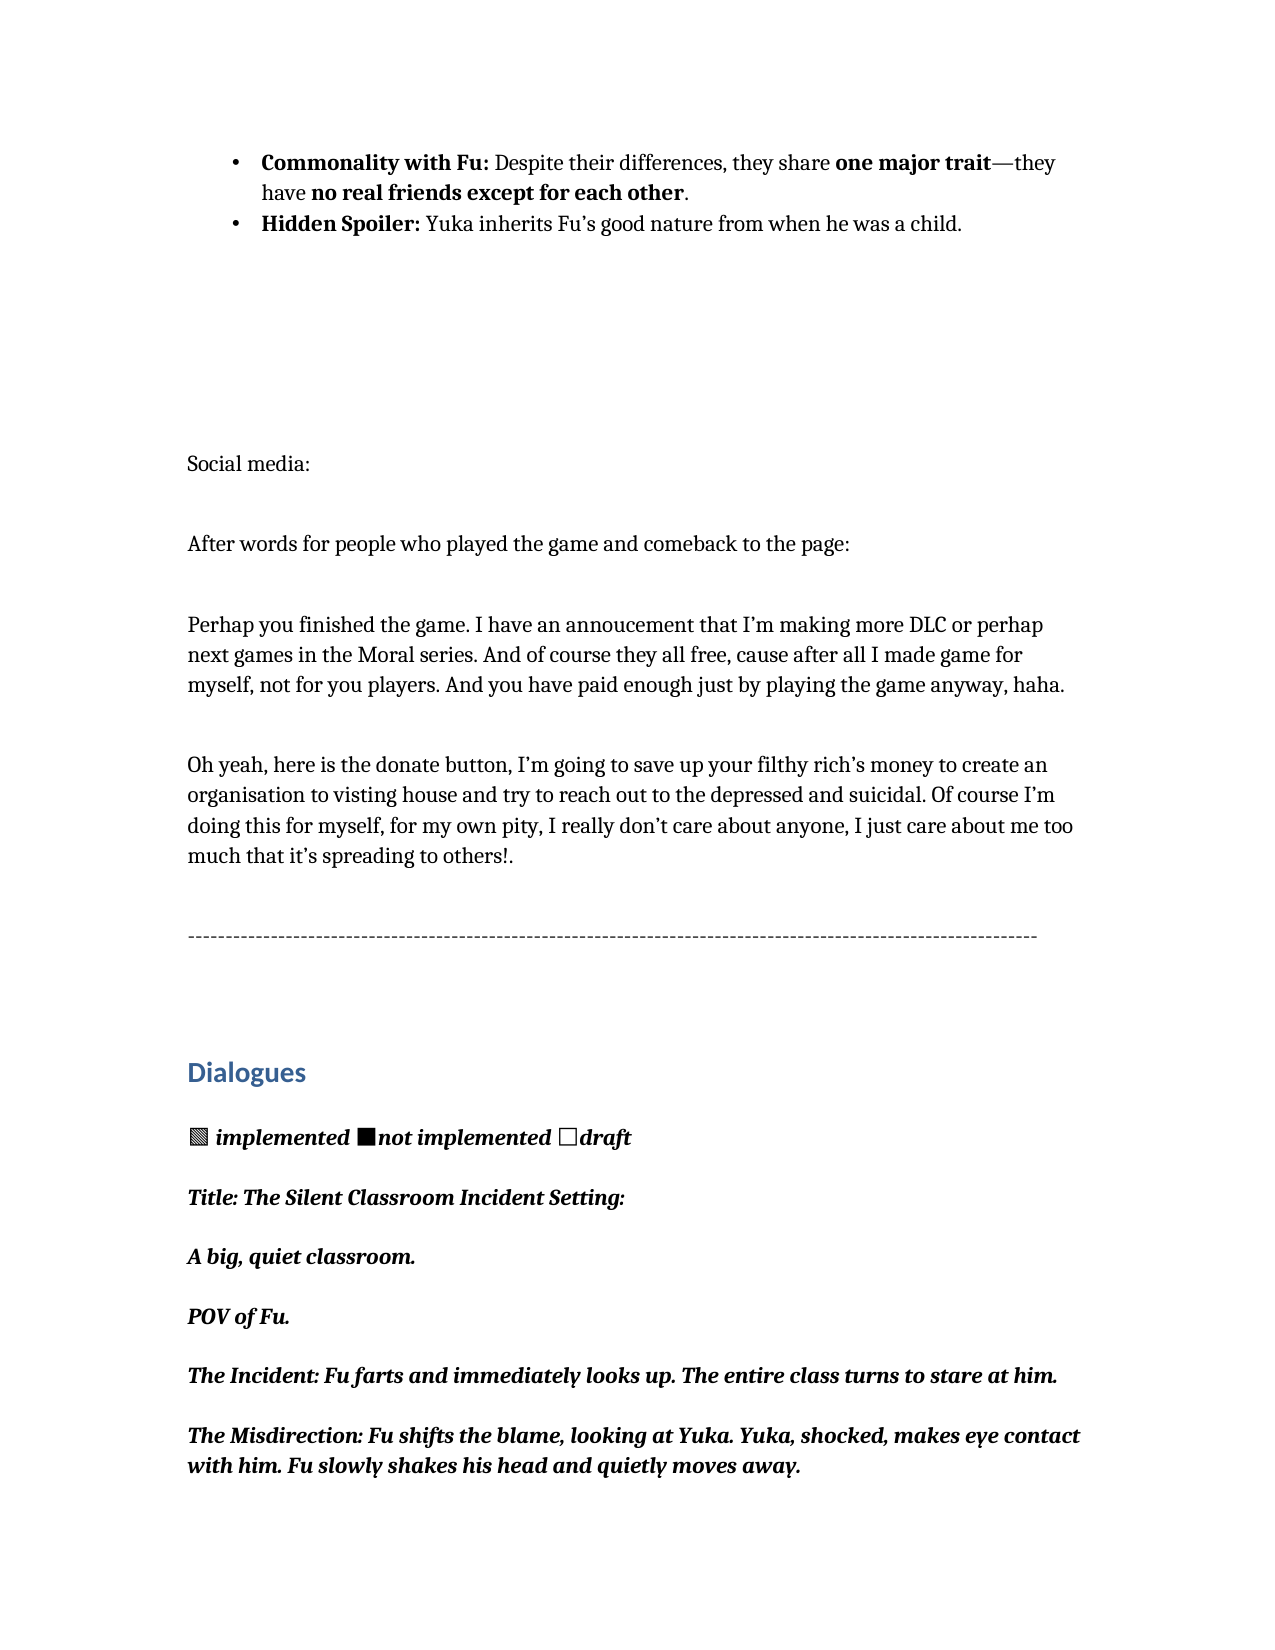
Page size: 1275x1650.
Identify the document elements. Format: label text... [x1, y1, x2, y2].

text Social media: [187, 451, 1087, 477]
text Title: The Silent Classroom Incident Setting: [187, 1184, 1087, 1211]
text The Misdirection: Fu shifts the blame, looking at Yuka. Yuka, shocked, makes eye contact with him. Fu slowly shakes his head and quietly moves away. [187, 1423, 1087, 1479]
text A big, quiet classroom. [187, 1244, 1087, 1270]
text 🟩 implemented ⬛not implemented ⬜draft [187, 1124, 1087, 1151]
text POV of Fu. [187, 1304, 1087, 1330]
list Commonality with Fu: Despite their differences, they share one major trait—they have no real friends except for each other. [232, 150, 1087, 207]
list Hidden Spoiler: Yuka inherits Fu’s good nature from when he was a child. [232, 210, 1087, 237]
text The Incident: Fu farts and immediately looks up. The entire class turns to stare at him. [187, 1363, 1087, 1390]
text Oh yeah, here is the donate button, I’m going to save up your filthy rich’s money to create an organisation to visting house and try to reach out to the depressed and suicidal. Of course I’m doing this for myself, for my own pity, I really don’t care about anyone, I just care about me too much that it’s spreading to others!. [187, 752, 1087, 869]
text After words for people who played the game and comeback to the page: [187, 531, 1087, 558]
text Perhap you finished the game. I have an annoucement that I’m making more DLC or perhap next games in the Moral series. And of course they all free, cause after all I made game for myself, not for you players. And you have paid enough just by playing the game anyway, haha. [187, 611, 1087, 698]
text ----------------------------------------------------------------------------------------------------------------- [187, 923, 1087, 949]
subtitle Dialogues [187, 1054, 1087, 1090]
